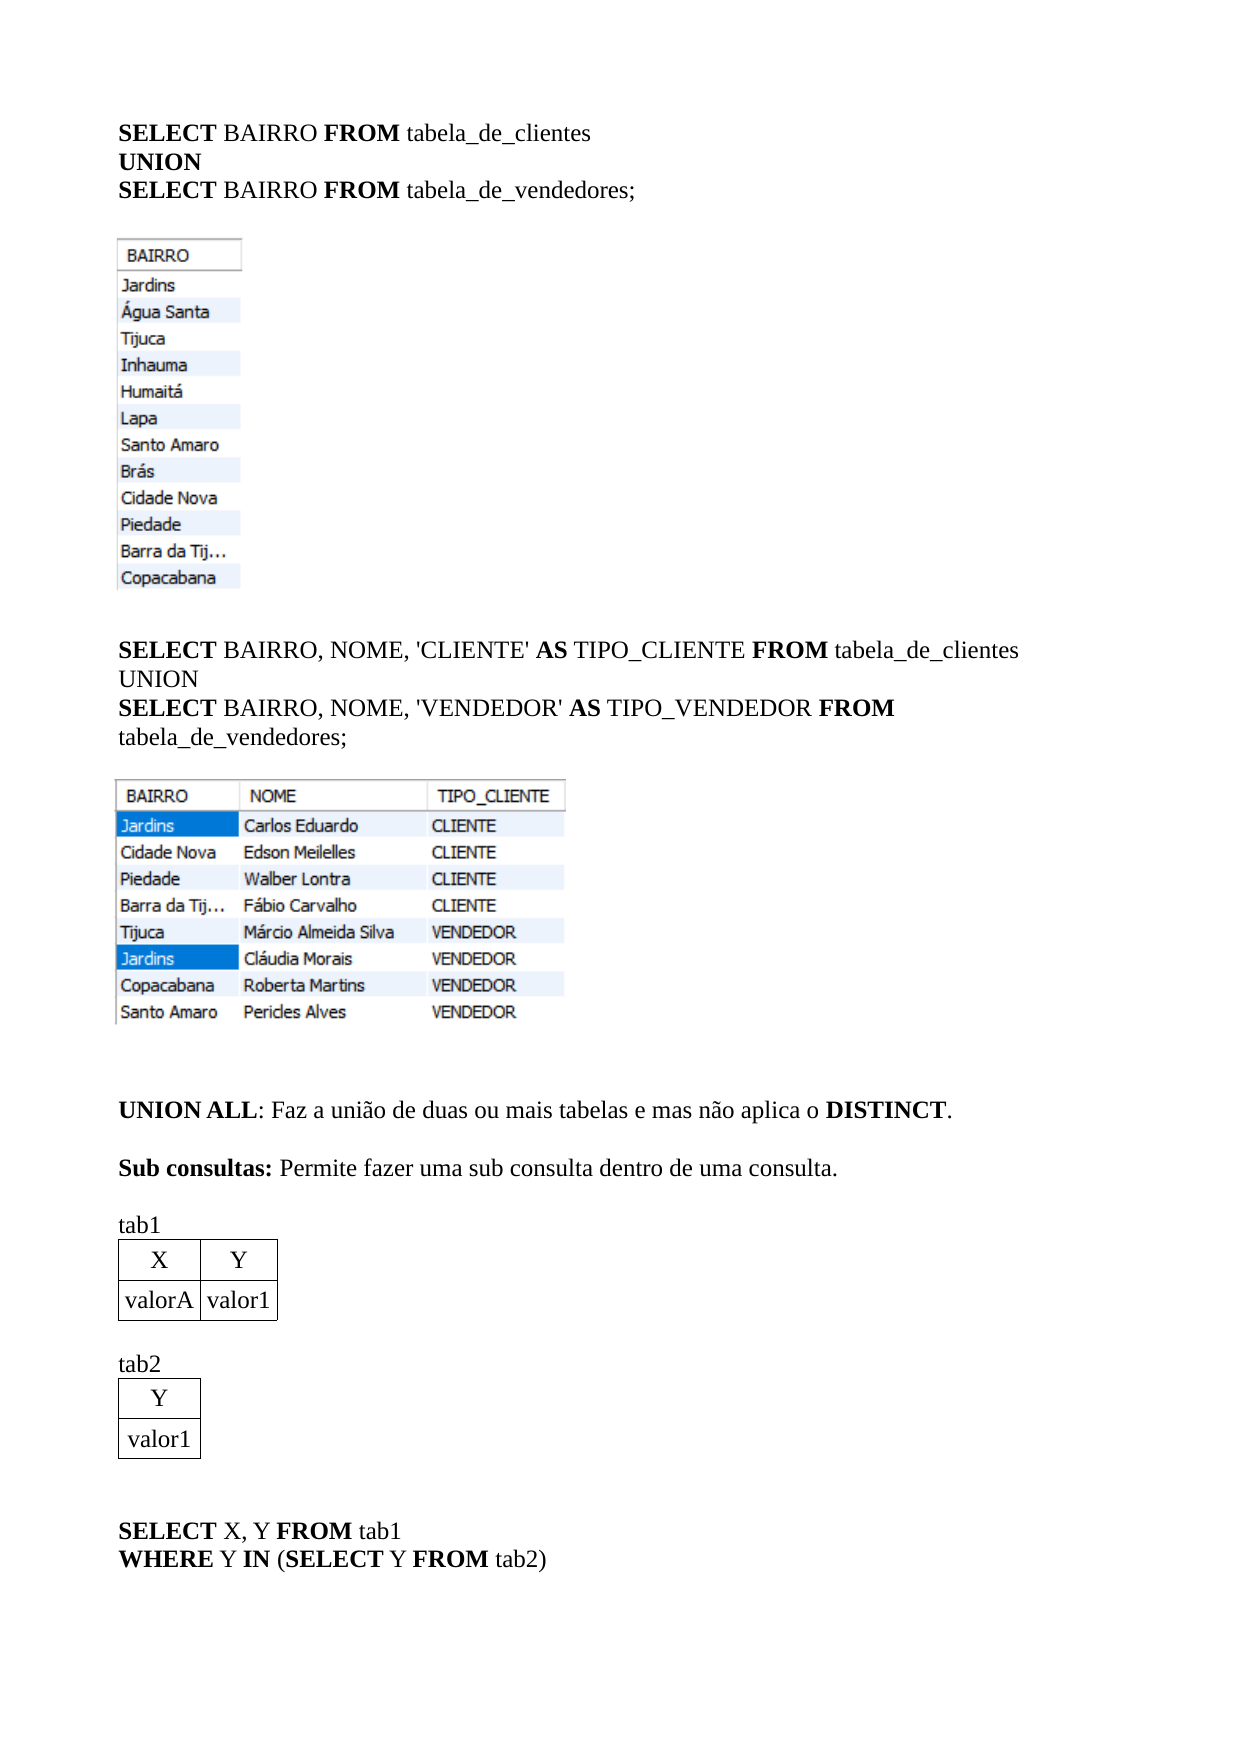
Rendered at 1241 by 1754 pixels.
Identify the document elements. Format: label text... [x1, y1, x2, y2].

text UNION ALL: Faz a união de duas ou mais tabelas e mas não aplica o DISTINCT. [118, 1096, 1122, 1124]
table_cell valor1 [201, 1281, 277, 1320]
text tab2 [118, 1349, 1122, 1378]
table_cell valorA [119, 1281, 200, 1320]
text Sub consultas: Permite fazer uma sub consulta dentro de uma consulta. [118, 1153, 1122, 1182]
table_header X [119, 1240, 200, 1280]
table_header Y [201, 1240, 277, 1280]
picture [116, 237, 244, 592]
table_header Y [119, 1379, 200, 1418]
picture [114, 779, 566, 1045]
text WHERE Y IN (SELECT Y FROM tab2) [118, 1544, 1122, 1573]
text tab1 [118, 1211, 1122, 1239]
text SELECT BAIRRO FROM tabela_de_clientes [118, 118, 1122, 147]
text SELECT BAIRRO, NOME, 'CLIENTE' AS TIPO_CLIENTE FROM tabela_de_clientes UNION SELECT BAIRRO, NOME, 'VENDEDOR' AS TIPO_VENDEDOR FROM tabela_de_vendedores; [118, 636, 1122, 751]
text UNION SELECT BAIRRO FROM tabela_de_vendedores; [118, 147, 1122, 204]
text SELECT X, Y FROM tab1 [118, 1516, 1122, 1544]
table_cell valor1 [119, 1419, 200, 1458]
